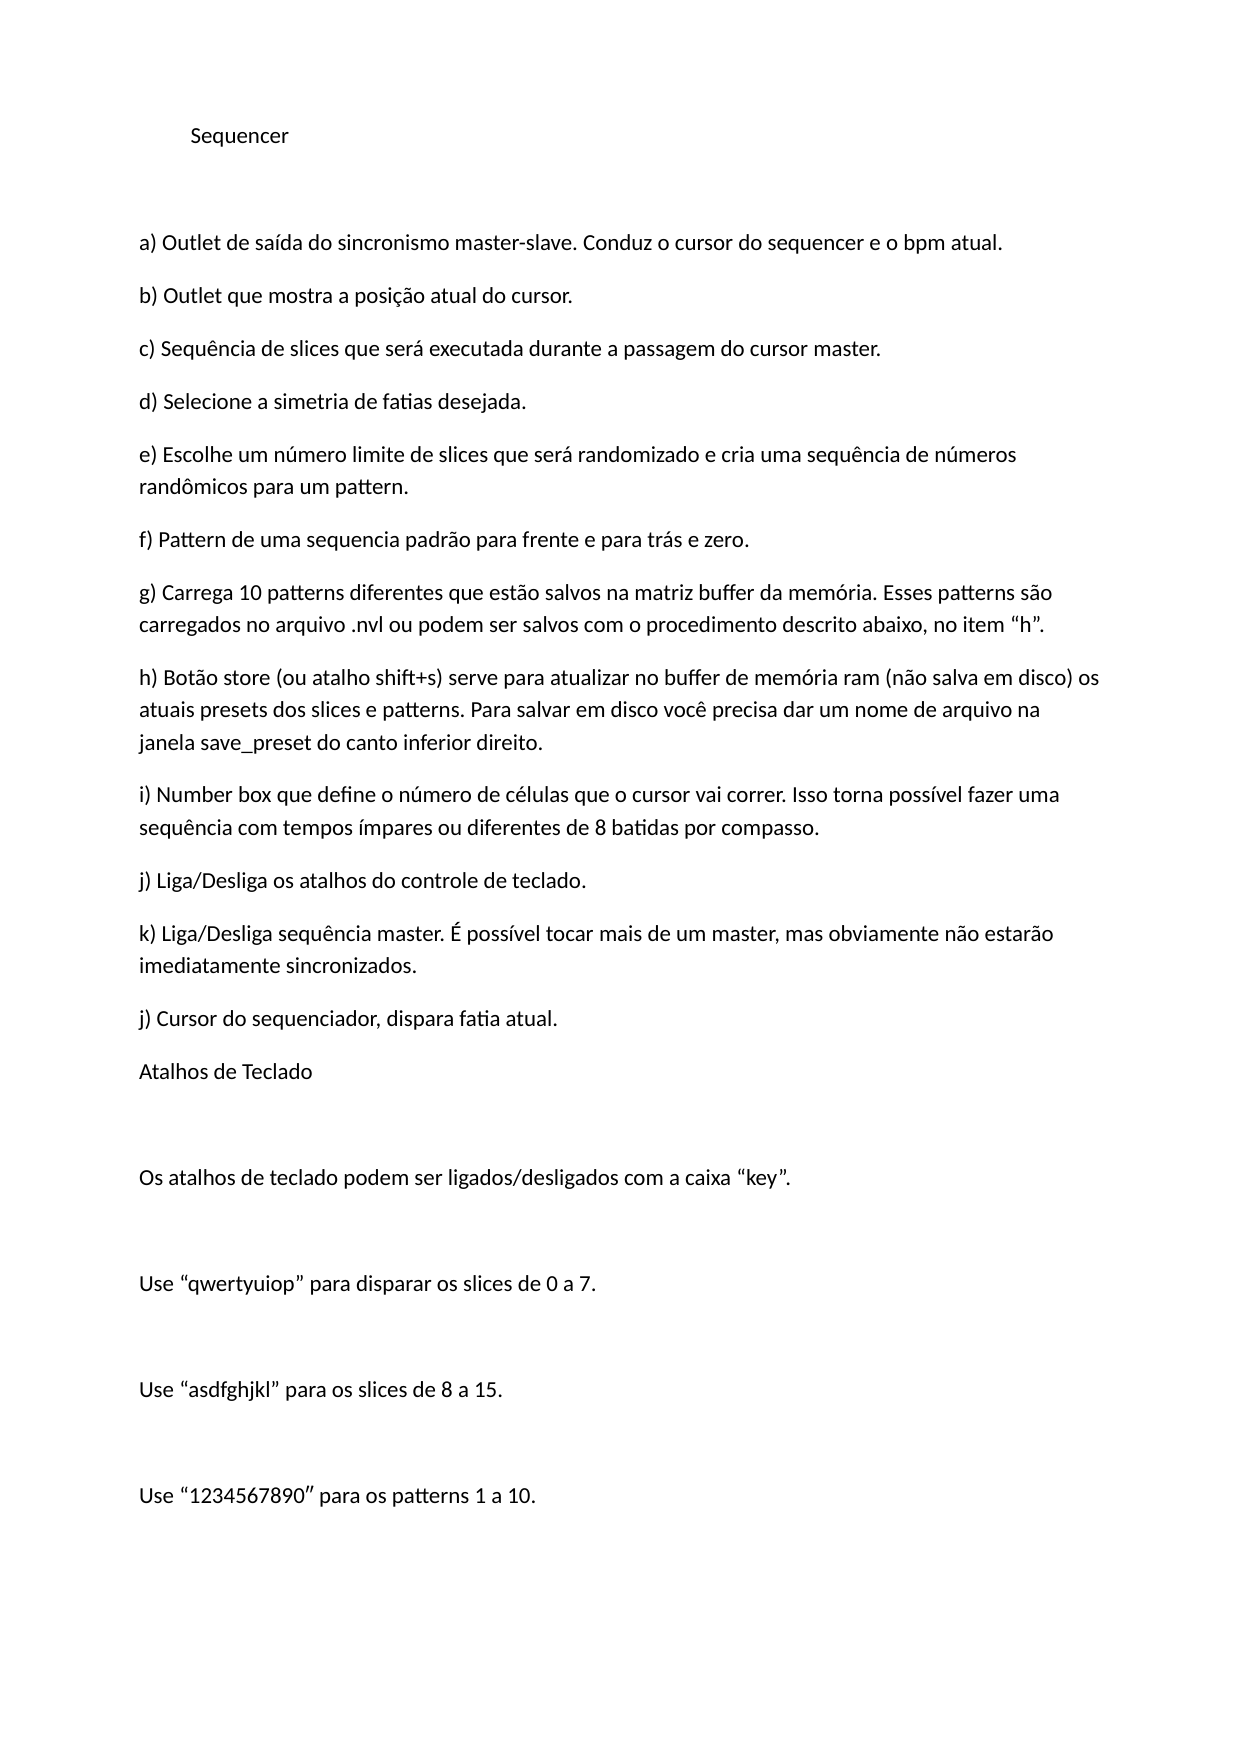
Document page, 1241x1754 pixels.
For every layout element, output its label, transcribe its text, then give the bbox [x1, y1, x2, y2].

text j) Liga/Desliga os atalhos do controle de teclado. [139, 866, 1101, 894]
text g) Carrega 10 patterns diferentes que estão salvos na matriz buffer da memória. Esses patterns são carregados no arquivo .nvl ou podem ser salvos com o procedimento descrito abaixo, no item “h”. [139, 578, 1101, 638]
text k) Liga/Desliga sequência master. É possível tocar mais de um master, mas obviamente não estarão imediatamente sincronizados. [139, 919, 1101, 979]
text a) Outlet de saída do sincronismo master-slave. Conduz o cursor do sequencer e o bpm atual. [139, 228, 1101, 256]
text Use “asdfghjkl” para os slices de 8 a 15. [139, 1375, 1101, 1403]
text Atalhos de Teclado [139, 1057, 1101, 1085]
text i) Number box que define o número de células que o cursor vai correr. Isso torna possível fazer uma sequência com tempos ímpares ou diferentes de 8 batidas por compasso. [139, 781, 1101, 841]
text d) Selecione a simetria de fatias desejada. [139, 387, 1101, 415]
text j) Cursor do sequenciador, dispara fatia atual. [139, 1004, 1101, 1032]
text Use “1234567890″ para os patterns 1 a 10. [139, 1481, 1101, 1509]
text Os atalhos de teclado podem ser ligados/desligados com a caixa “key”. [139, 1163, 1101, 1191]
text Sequencer [139, 122, 1101, 150]
text h) Botão store (ou atalho shift+s) serve para atualizar no buffer de memória ram (não salva em disco) os atuais presets dos slices e patterns. Para salvar em disco você precisa dar um nome de arquivo na janela save_preset do canto inferior direito. [139, 663, 1101, 756]
text f) Pattern de uma sequencia padrão para frente e para trás e zero. [139, 525, 1101, 553]
text e) Escolhe um número limite de slices que será randomizado e cria uma sequência de números randômicos para um pattern. [139, 440, 1101, 500]
text Use “qwertyuiop” para disparar os slices de 0 a 7. [139, 1269, 1101, 1297]
text c) Sequência de slices que será executada durante a passagem do cursor master. [139, 334, 1101, 362]
text b) Outlet que mostra a posição atual do cursor. [139, 281, 1101, 309]
